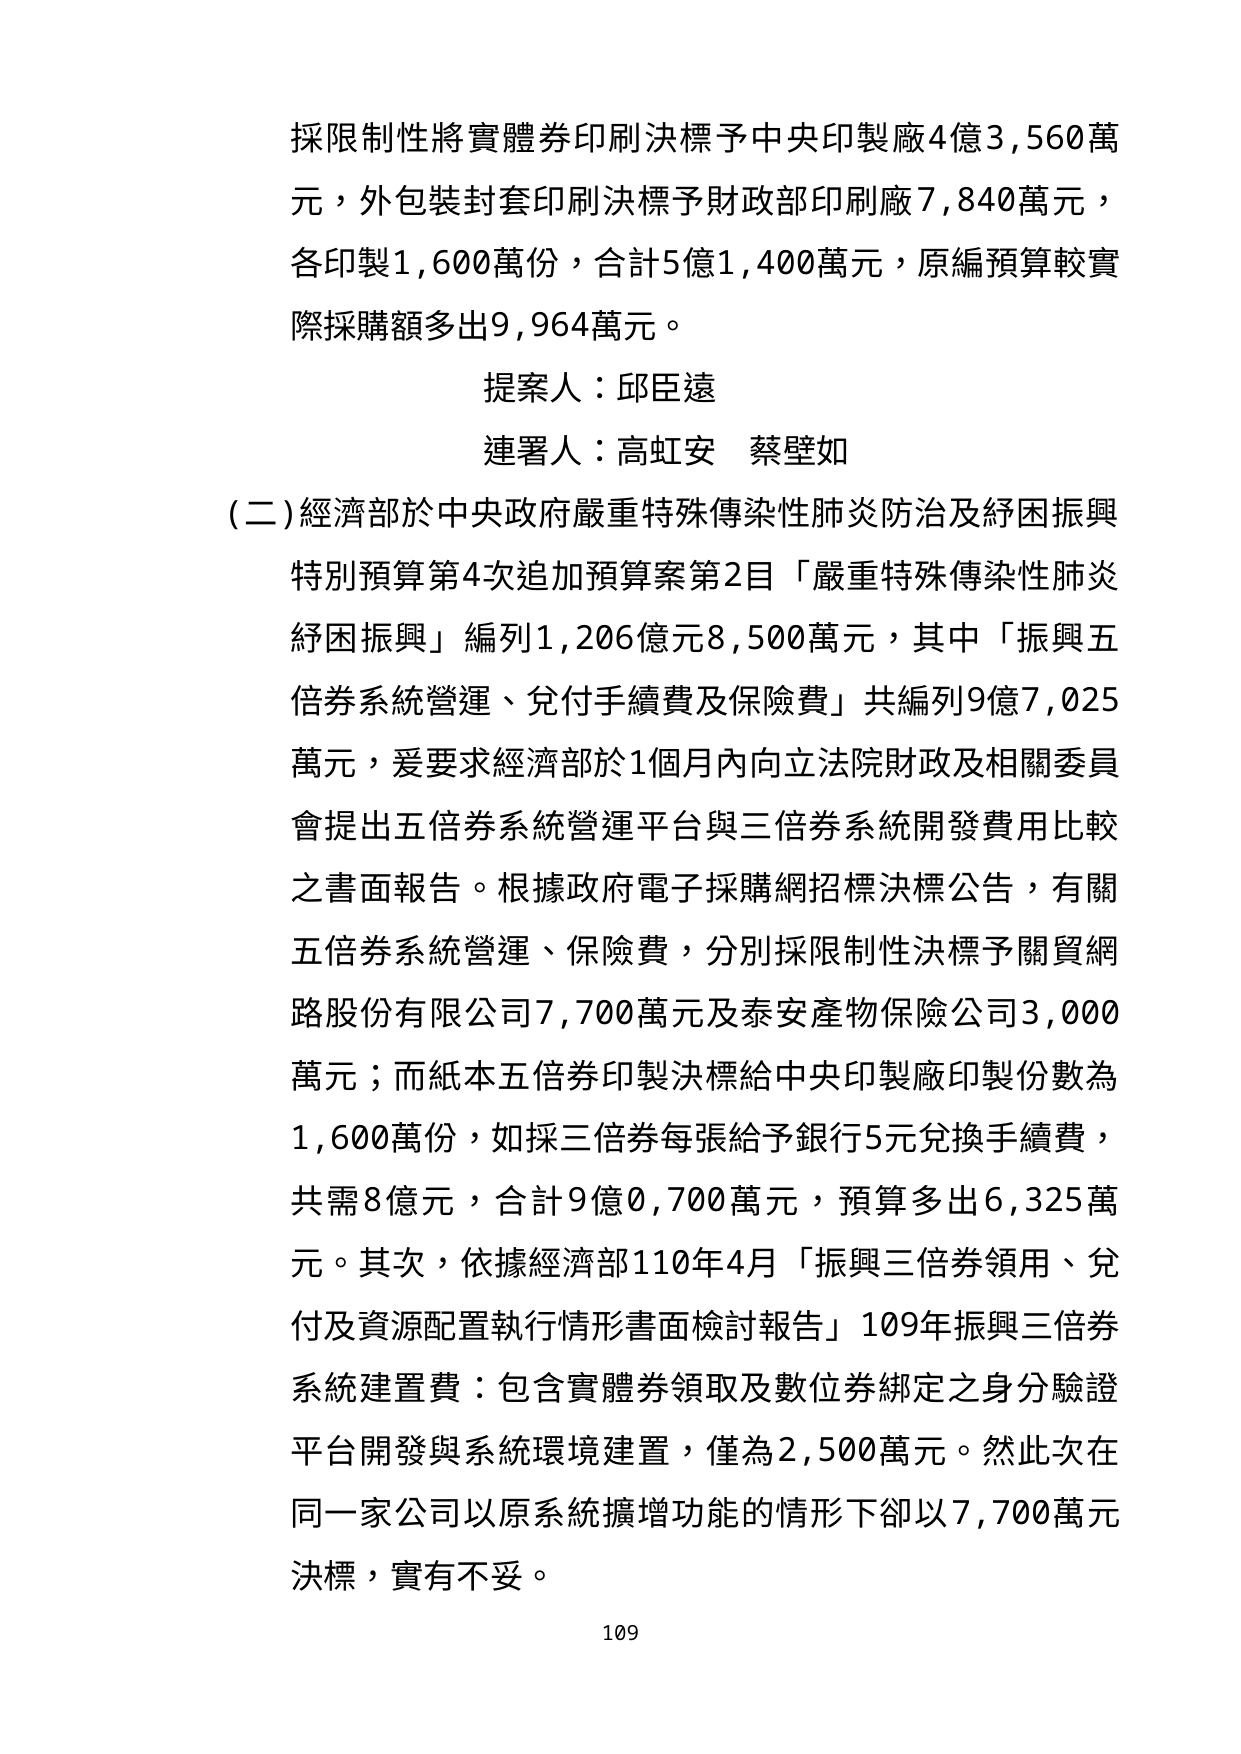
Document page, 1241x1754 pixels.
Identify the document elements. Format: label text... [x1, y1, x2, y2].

text 連署人：高虹安 蔡壁如 [483, 407, 1120, 469]
text 提案人：邱臣遠 [483, 344, 1120, 407]
text 採限制性將實體券印刷決標予中央印製廠4億3,560萬元，外包裝封套印刷決標予財政部印刷廠7,840萬元，各印製1,600萬份，合計5億1,400萬元，原編預算較實際採購額多出9,964萬元。 [223, 94, 1120, 344]
text (二)經濟部於中央政府嚴重特殊傳染性肺炎防治及紓困振興特別預算第4次追加預算案第2目「嚴重特殊傳染性肺炎紓困振興」編列1,206億元8,500萬元，其中「振興五倍券系統營運、兌付手續費及保險費」共編列9億7,025萬元，爰要求經濟部於1個月內向立法院財政及相關委員會提出五倍券系統營運平台與三倍券系統開發費用比較之書面報告。根據政府電子採購網招標決標公告，有關五倍券系統營運、保險費，分別採限制性決標予關貿網路股份有限公司7,700萬元及泰安產物保險公司3,000萬元；而紙本五倍券印製決標給中央印製廠印製份數為1,600萬份，如採三倍券每張給予銀行5元兌換手續費，共需8億元，合計9億0,700萬元，預算多出6,325萬元。其次，依據經濟部110年4月「振興三倍券領用、兌付及資源配置執行情形書面檢討報告」109年振興三倍券系統建置費：包含實體券領取及數位券綁定之身分驗證平台開發與系統環境建置，僅為2,500萬元。然此次在同一家公司以原系統擴增功能的情形下卻以7,700萬元決標，實有不妥。 [223, 469, 1120, 1594]
